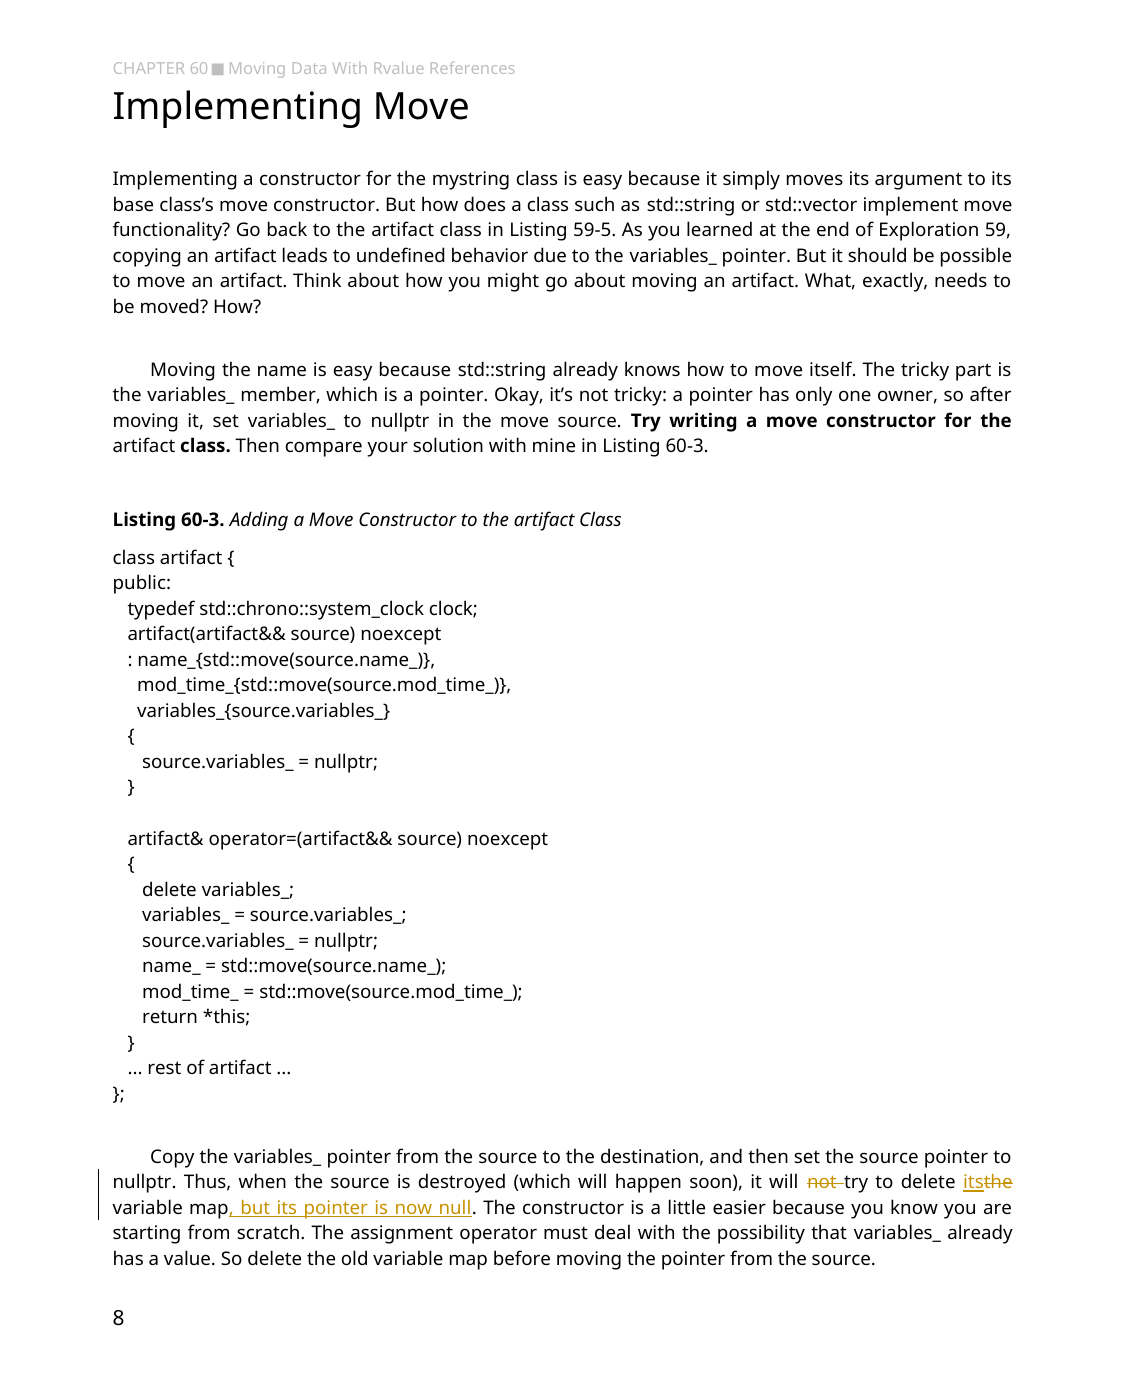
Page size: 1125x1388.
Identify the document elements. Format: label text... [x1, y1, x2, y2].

subtitle Implementing Move [112, 79, 1012, 130]
text variables_{source.variables_} [112, 697, 1012, 723]
text source.variables_ = nullptr; [112, 748, 1012, 774]
text source.variables_ = nullptr; [112, 927, 1012, 952]
text delete variables_; [112, 876, 1012, 901]
text public: [112, 569, 1012, 595]
text { [112, 850, 1012, 876]
text } [112, 1029, 1012, 1054]
text artifact(artifact&& source) noexcept [112, 621, 1012, 646]
text : name_{std::move(source.name_)}, [112, 646, 1012, 672]
text }; [112, 1080, 1012, 1106]
text ... rest of artifact ... [112, 1054, 1012, 1080]
text Moving the name is easy because std::string already knows how to move itself. The tricky part is the variables_ member, which is a pointer. Okay, it’s not tricky: a pointer has only one owner, so after moving it, set variables_ to nullptr in the move source. Try writing a move constructor for the artifact class. Then compare your solution with mine in Listing 60-3. [112, 356, 1012, 458]
text { [112, 723, 1012, 748]
text return *this; [112, 1003, 1012, 1029]
text } [112, 774, 1012, 799]
text mod_time_{std::move(source.mod_time_)}, [112, 672, 1012, 697]
text name_ = std::move(source.name_); [112, 952, 1012, 978]
text artifact& operator=(artifact&& source) noexcept [112, 825, 1012, 850]
text variables_ = source.variables_; [112, 901, 1012, 927]
text Copy the variables_ pointer from the source to the destination, and then set the source pointer to nullptr. Thus, when the source is destroyed (which will happen soon), it will try to delete its variable map, but its pointer is now null. The constructor is a little easier because you know you are starting from scratch. The assignment operator must deal with the possibility that variables_ already has a value. So delete the old variable map before moving the pointer from the source. [112, 1143, 1012, 1271]
text Listing 60-3. Adding a Move Constructor to the artifact Class [112, 506, 1012, 532]
text mod_time_ = std::move(source.mod_time_); [112, 978, 1012, 1003]
text Implementing a constructor for the mystring class is easy because it simply moves its argument to its base class’s move constructor. But how does a class such as std::string or std::vector implement move functionality? Go back to the artifact class in Listing 59-5. As you learned at the end of Exploration 59, copying an artifact leads to undefined behavior due to the variables_ pointer. But it should be possible to move an artifact. Think about how you might go about moving an artifact. What, exactly, needs to be moved? How? [112, 165, 1012, 318]
text class artifact { [112, 544, 1012, 569]
text typedef std::chrono::system_clock clock; [112, 595, 1012, 621]
